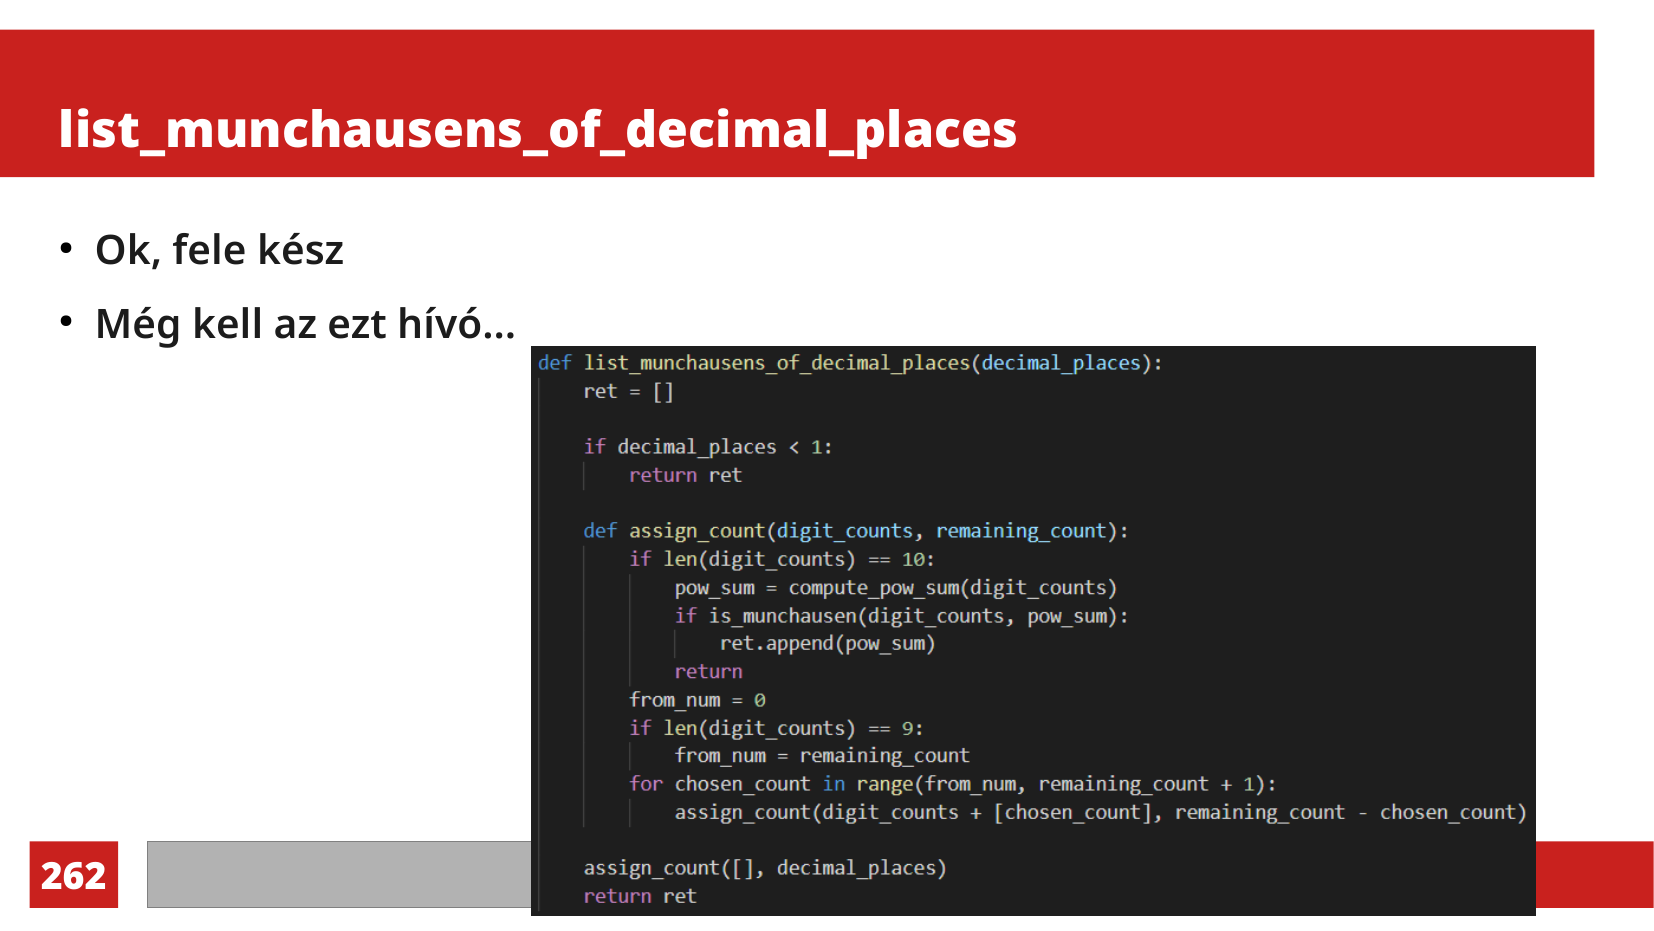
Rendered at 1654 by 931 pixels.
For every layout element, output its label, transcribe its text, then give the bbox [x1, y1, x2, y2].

list Ok, fele kész Még kell az ezt hívó... [59, 221, 1565, 739]
title list_munchausens_of_decimal_places [59, 44, 1595, 163]
picture [531, 346, 1536, 916]
